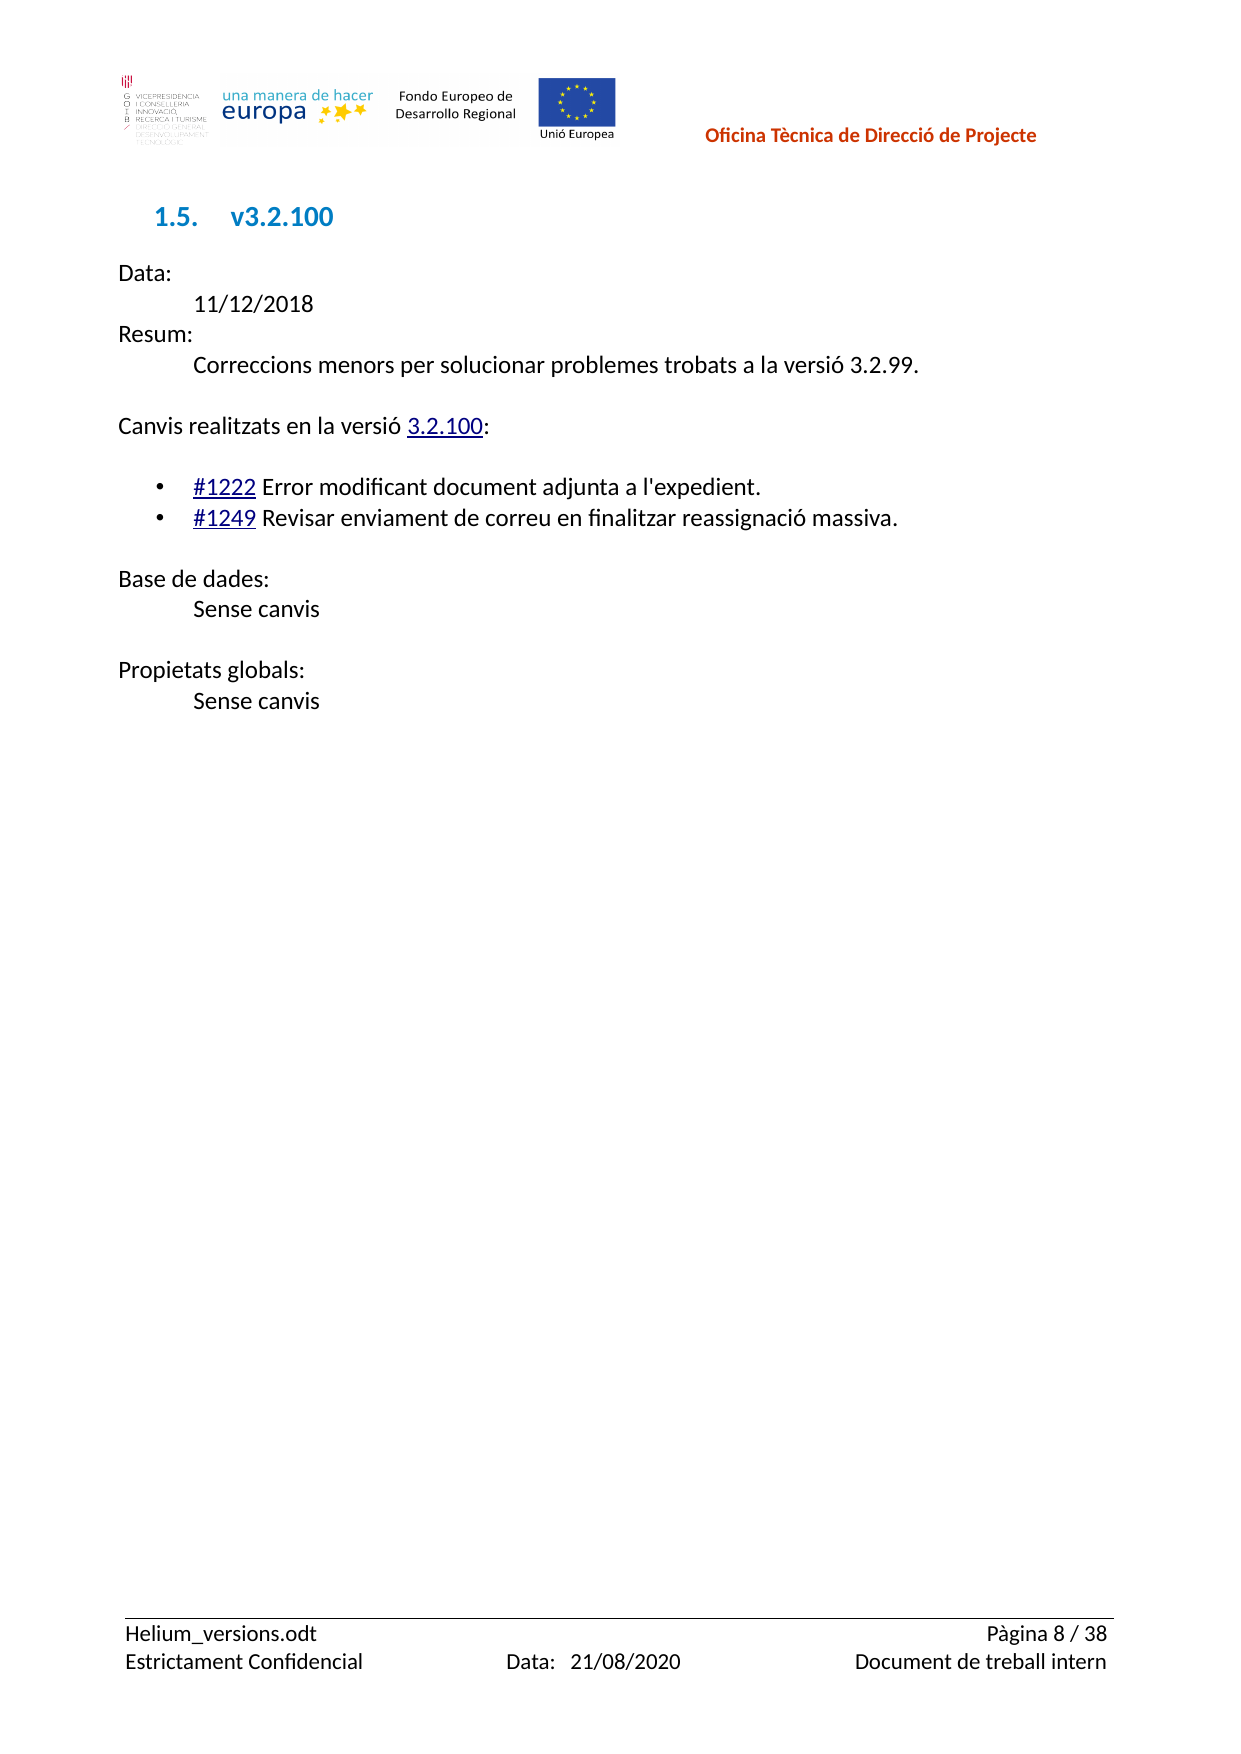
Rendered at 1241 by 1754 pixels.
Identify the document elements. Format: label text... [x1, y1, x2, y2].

text Sense canvis [118, 685, 1122, 715]
picture [219, 73, 621, 147]
list #1222 Error modificant document adjunta a l'expedient. [156, 471, 1122, 502]
text 11/12/2018 [118, 288, 1122, 319]
list #1249 Revisar enviament de correu en finalitzar reassignació massiva. [156, 502, 1122, 532]
text Base de dades: [118, 563, 1122, 593]
text Sense canvis [118, 593, 1122, 624]
text Data: [118, 258, 1122, 288]
picture [118, 73, 213, 147]
text Resum: [118, 319, 1122, 349]
text Canvis realitzats en la versió 3.2.100: [118, 410, 1122, 441]
text Propietats globals: [118, 654, 1122, 685]
text Correccions menors per solucionar problemes trobats a la versió 3.2.99. [118, 349, 1122, 380]
subtitle v3.2.100 [153, 198, 1122, 234]
